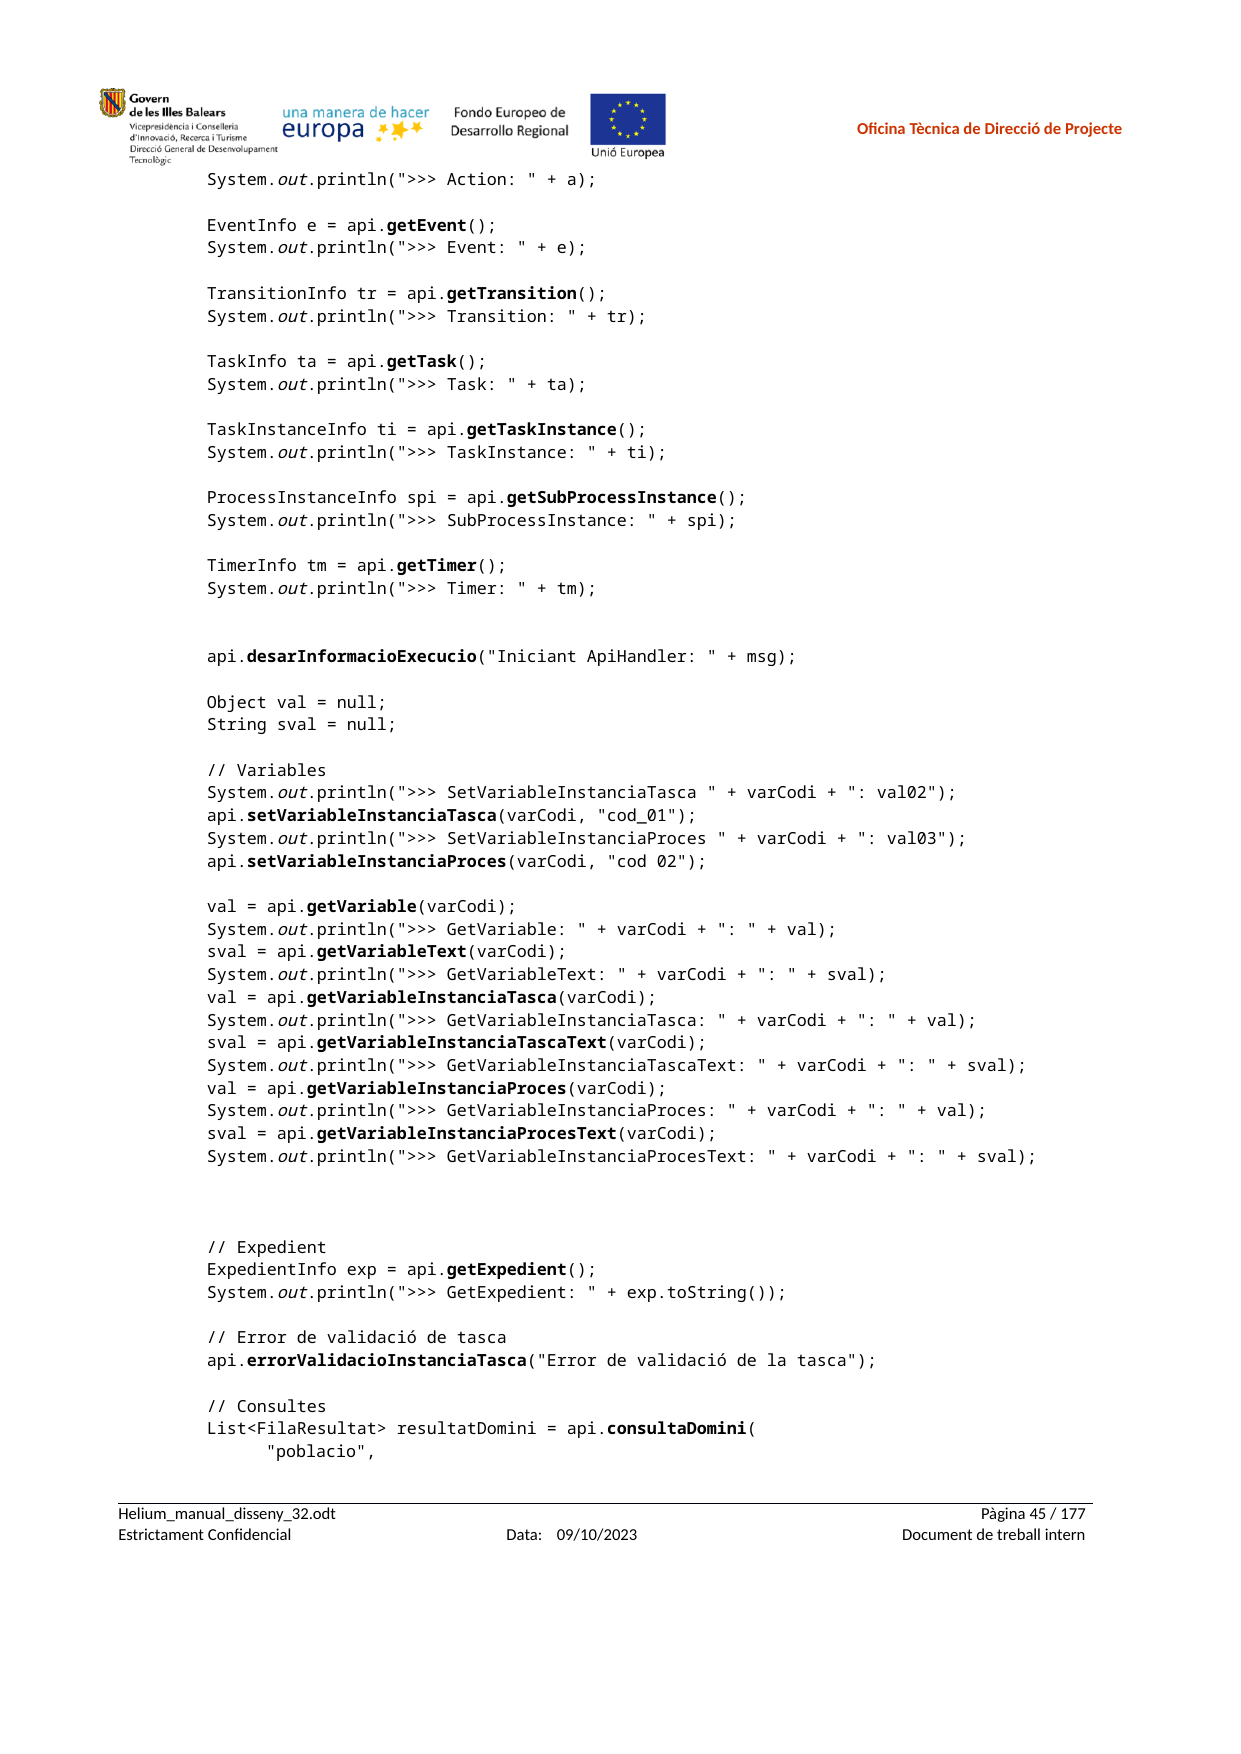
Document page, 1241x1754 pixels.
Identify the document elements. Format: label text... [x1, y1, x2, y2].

text val = api.getVariableInstanciaProces(varCodi); [118, 1076, 1122, 1099]
text System.out.println(">>> Action: " + a); [118, 168, 1122, 191]
text System.out.println(">>> TaskInstance: " + ti); [118, 440, 1122, 463]
text System.out.println(">>> GetVariableInstanciaProcesText: " + varCodi + ": " + sval); [118, 1144, 1122, 1167]
text TimerInfo tm = api.getTimer(); [118, 554, 1122, 577]
text EventInfo e = api.getEvent(); [118, 213, 1122, 236]
text System.out.println(">>> Task: " + ta); [118, 372, 1122, 395]
picture [99, 87, 668, 166]
text System.out.println(">>> SetVariableInstanciaTasca " + varCodi + ": val02"); [118, 781, 1122, 804]
text val = api.getVariableInstanciaTasca(varCodi); [118, 985, 1122, 1008]
text sval = api.getVariableInstanciaProcesText(varCodi); [118, 1122, 1122, 1144]
text System.out.println(">>> Timer: " + tm); [118, 577, 1122, 599]
text TransitionInfo tr = api.getTransition(); [118, 281, 1122, 304]
text sval = api.getVariableInstanciaTascaText(varCodi); [118, 1031, 1122, 1053]
text // Variables [118, 758, 1122, 781]
text System.out.println(">>> GetExpedient: " + exp.toString()); [118, 1281, 1122, 1303]
text System.out.println(">>> GetVariableText: " + varCodi + ": " + sval); [118, 963, 1122, 985]
text // Expedient [118, 1235, 1122, 1258]
text System.out.println(">>> SubProcessInstance: " + spi); [118, 508, 1122, 531]
text // Error de validació de tasca [118, 1326, 1122, 1349]
text Object val = null; [118, 690, 1122, 713]
text System.out.println(">>> Event: " + e); [118, 236, 1122, 259]
text System.out.println(">>> SetVariableInstanciaProces " + varCodi + ": val03"); [118, 826, 1122, 849]
text api.errorValidacioInstanciaTasca("Error de validació de la tasca"); [118, 1349, 1122, 1371]
text TaskInfo ta = api.getTask(); [118, 349, 1122, 372]
text // Consultes [118, 1394, 1122, 1417]
text String sval = null; [118, 713, 1122, 736]
text "poblacio", [118, 1439, 1122, 1462]
text List<FilaResultat> resultatDomini = api.consultaDomini( [118, 1417, 1122, 1439]
text api.desarInformacioExecucio("Iniciant ApiHandler: " + msg); [118, 645, 1122, 667]
text api.setVariableInstanciaProces(varCodi, "cod 02"); [118, 849, 1122, 872]
text ProcessInstanceInfo spi = api.getSubProcessInstance(); [118, 486, 1122, 508]
text ExpedientInfo exp = api.getExpedient(); [118, 1258, 1122, 1281]
text System.out.println(">>> GetVariable: " + varCodi + ": " + val); [118, 917, 1122, 940]
text System.out.println(">>> GetVariableInstanciaProces: " + varCodi + ": " + val); [118, 1099, 1122, 1122]
text sval = api.getVariableText(varCodi); [118, 940, 1122, 963]
text val = api.getVariable(varCodi); [118, 894, 1122, 917]
text System.out.println(">>> GetVariableInstanciaTasca: " + varCodi + ": " + val); [118, 1008, 1122, 1031]
text api.setVariableInstanciaTasca(varCodi, "cod_01"); [118, 804, 1122, 826]
text System.out.println(">>> Transition: " + tr); [118, 304, 1122, 327]
text TaskInstanceInfo ti = api.getTaskInstance(); [118, 418, 1122, 440]
text System.out.println(">>> GetVariableInstanciaTascaText: " + varCodi + ": " + sval); [118, 1053, 1122, 1076]
